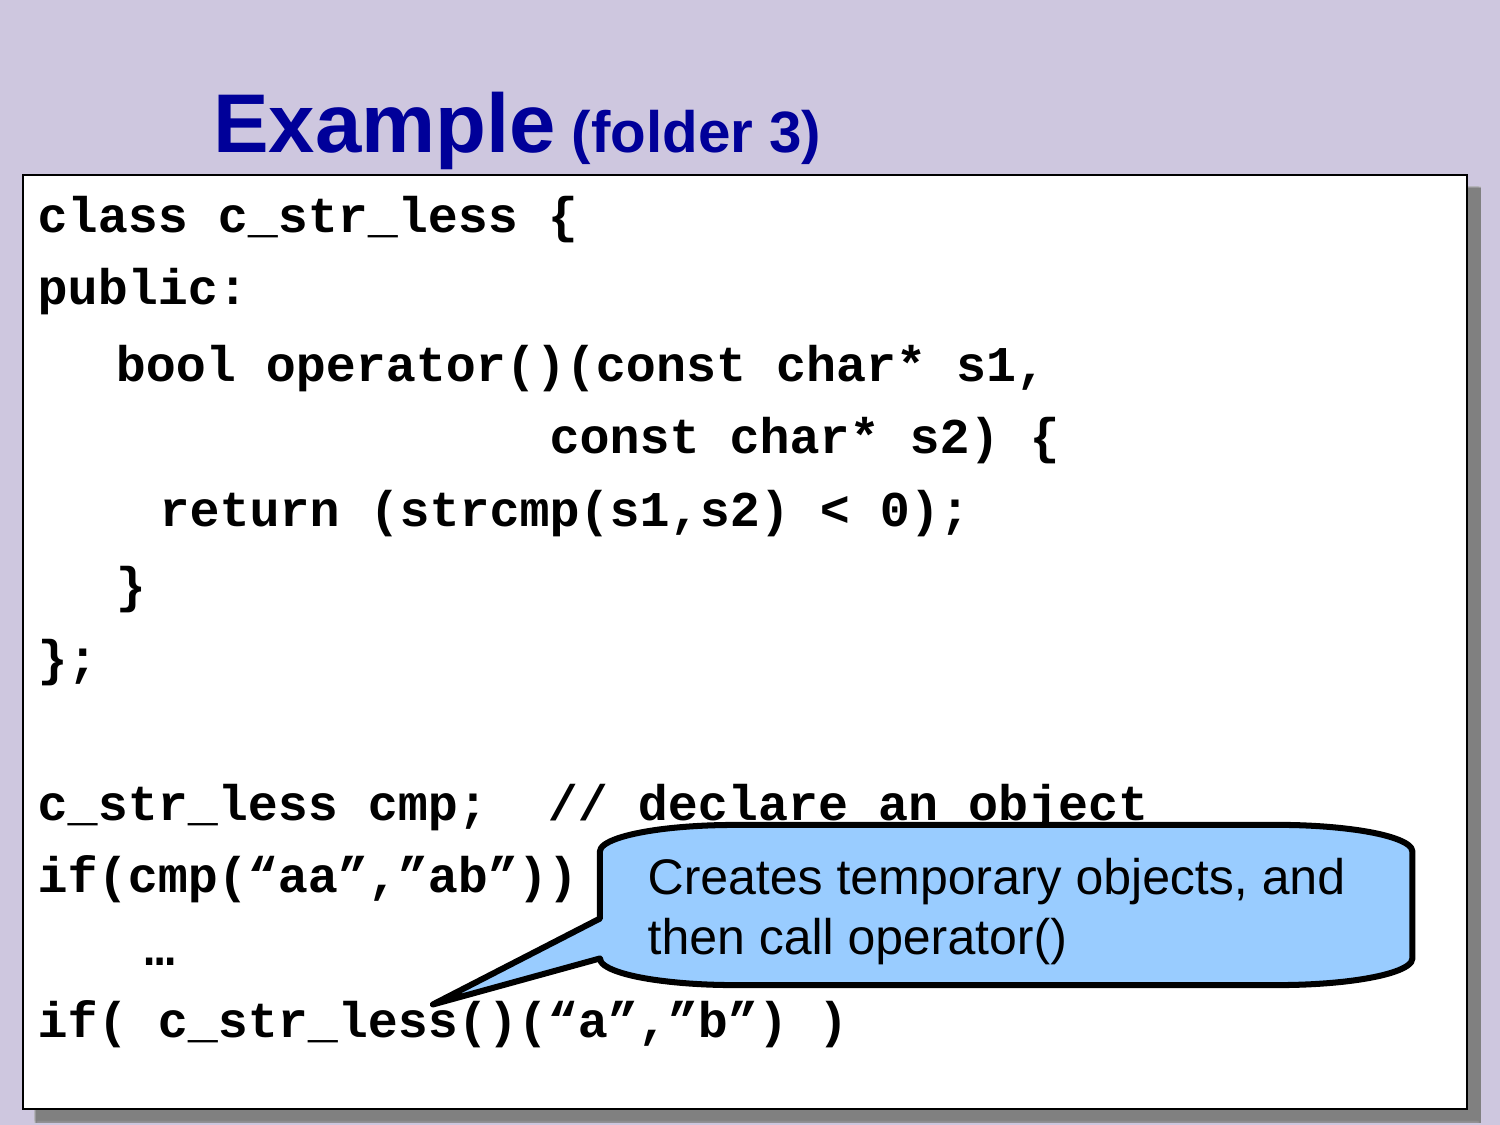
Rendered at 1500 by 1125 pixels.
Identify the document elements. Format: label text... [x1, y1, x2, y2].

title Example (folder 3) [198, 17, 1468, 220]
text_box [1172, 220, 1468, 1110]
list class c_str_less { public: bool operator()(const char* s1, const char* s2) { return (strcmp(s1,s2) < 0); } }; c_str_less cmp; // declare an object if(cmp(“aa”,”ab”)) … if( c_str_less()(“a”,”b”) ) [22, 174, 1172, 1125]
text_box Creates temporary objects, and then call operator() [432, 824, 1413, 1005]
